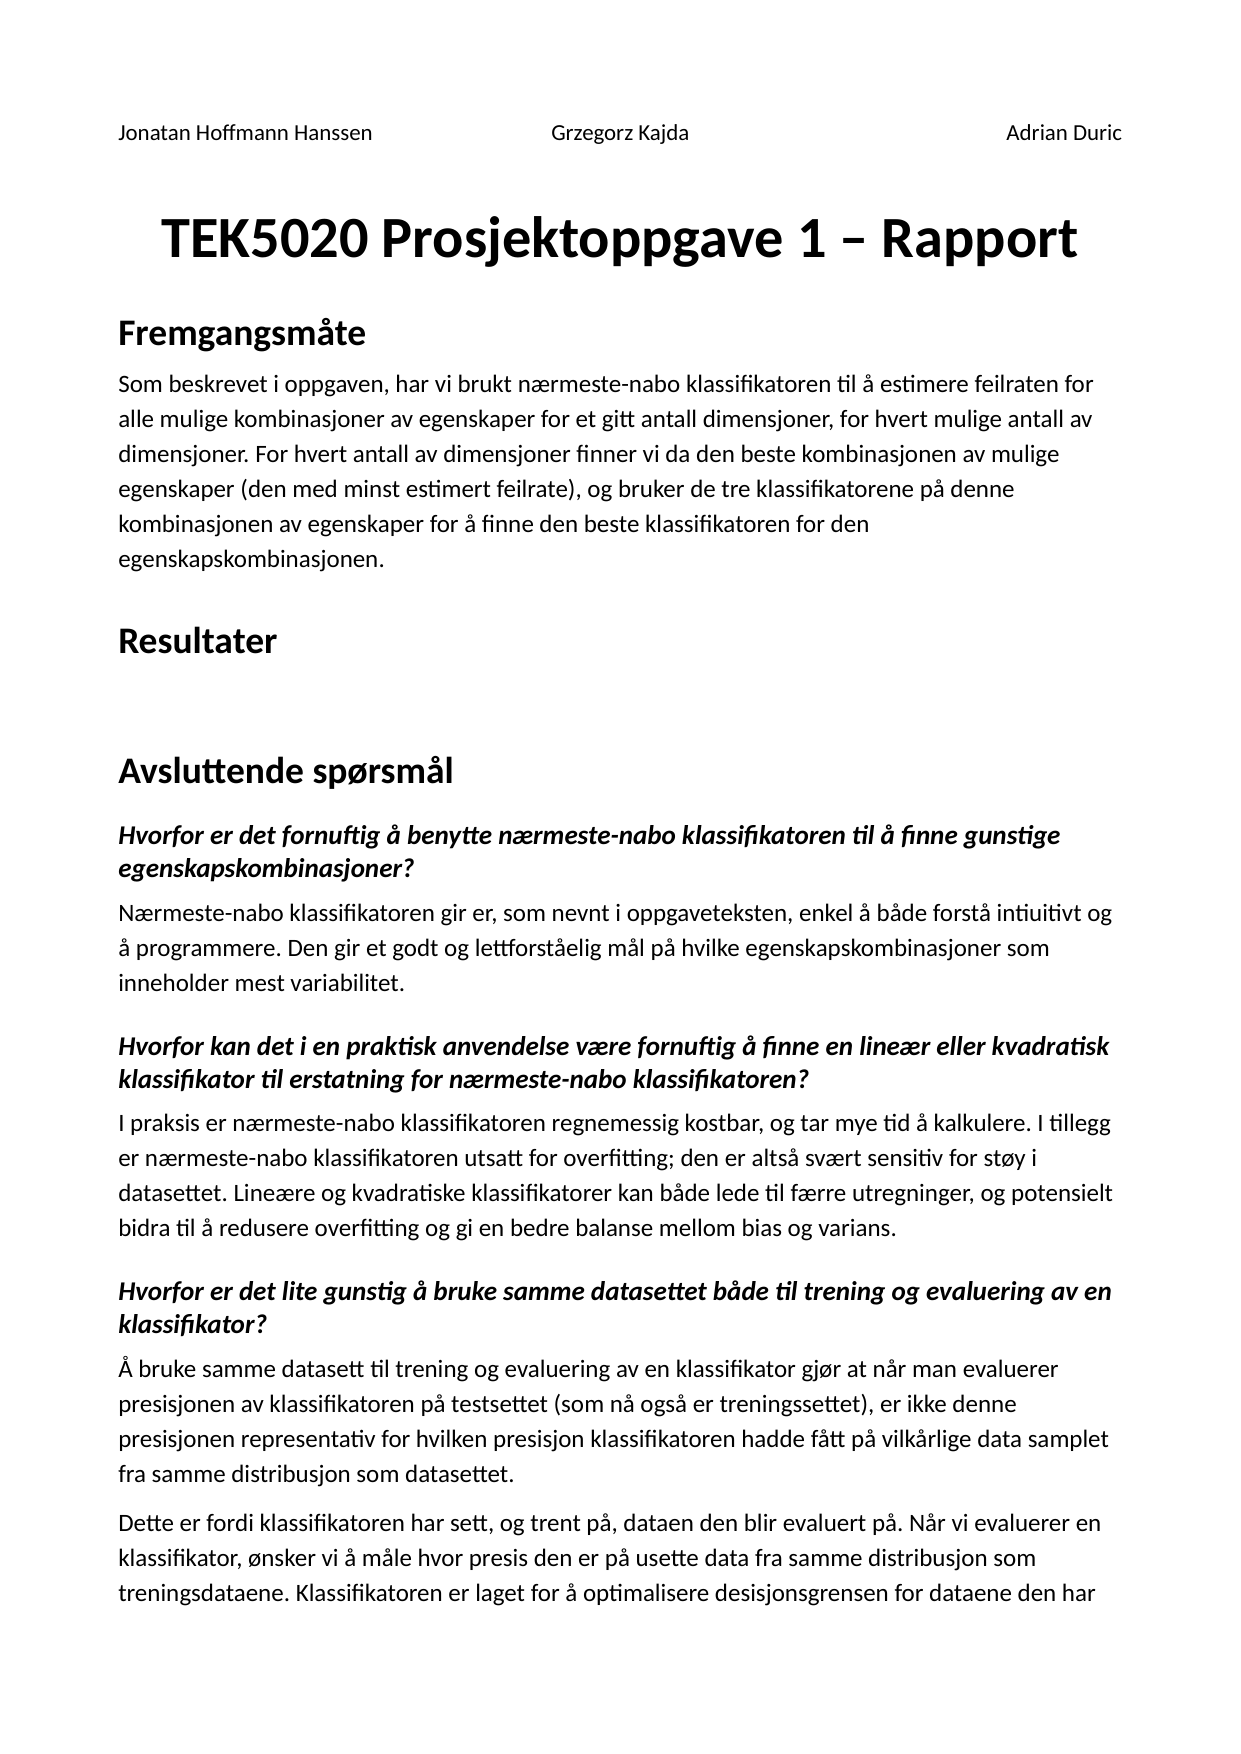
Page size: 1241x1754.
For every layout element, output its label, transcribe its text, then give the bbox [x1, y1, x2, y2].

subtitle Fremgangsmåte [118, 309, 1122, 355]
title TEK5020 Prosjektoppgave 1 – Rapport [118, 201, 1122, 272]
text Å bruke samme datasett til trening og evaluering av en klassifikator gjør at når man evaluerer presisjonen av klassifikatoren på testsettet (som nå også er treningssettet), er ikke denne presisjonen representativ for hvilken presisjon klassifikatoren hadde fått på vilkårlige data samplet fra samme distribusjon som datasettet. [118, 1353, 1122, 1488]
text Som beskrevet i oppgaven, har vi brukt nærmeste-nabo klassifikatoren til å estimere feilraten for alle mulige kombinasjoner av egenskaper for et gitt antall dimensjoner, for hvert mulige antall av dimensjoner. For hvert antall av dimensjoner finner vi da den beste kombinasjonen av mulige egenskaper (den med minst estimert feilrate), og bruker de tre klassifikatorene på denne kombinasjonen av egenskaper for å finne den beste klassifikatoren for den egenskapskombinasjonen. [118, 368, 1122, 573]
text Dette er fordi klassifikatoren har sett, og trent på, dataen den blir evaluert på. Når vi evaluerer en klassifikator, ønsker vi å måle hvor presis den er på usette data fra samme distribusjon som treningsdataene. Klassifikatoren er laget for å optimalisere desisjonsgrensen for dataene den har [118, 1508, 1122, 1608]
text I praksis er nærmeste-nabo klassifikatoren regnemessig kostbar, og tar mye tid å kalkulere. I tillegg er nærmeste-nabo klassifikatoren utsatt for overfitting; den er altså svært sensitiv for støy i datasettet. Lineære og kvadratiske klassifikatorer kan både lede til færre utregninger, og potensielt bidra til å redusere overfitting og gi en bedre balanse mellom bias og varians. [118, 1107, 1122, 1243]
subtitle Hvorfor er det lite gunstig å bruke samme datasettet både til trening og evaluering av en klassifikator? [118, 1274, 1122, 1341]
subtitle Avsluttende spørsmål [118, 747, 1122, 793]
subtitle Hvorfor kan det i en praktisk anvendelse være fornuftig å finne en lineær eller kvadratisk klassifikator til erstatning for nærmeste-nabo klassifikatoren? [118, 1029, 1122, 1095]
subtitle Resultater [118, 617, 1122, 663]
text Nærmeste-nabo klassifikatoren gir er, som nevnt i oppgaveteksten, enkel å både forstå intiuitivt og å programmere. Den gir et godt og lettforståelig mål på hvilke egenskapskombinasjoner som inneholder mest variabilitet. [118, 897, 1122, 997]
subtitle Hvorfor er det fornuftig å benytte nærmeste-nabo klassifikatoren til å finne gunstige egenskapskombinasjoner? [118, 818, 1122, 884]
